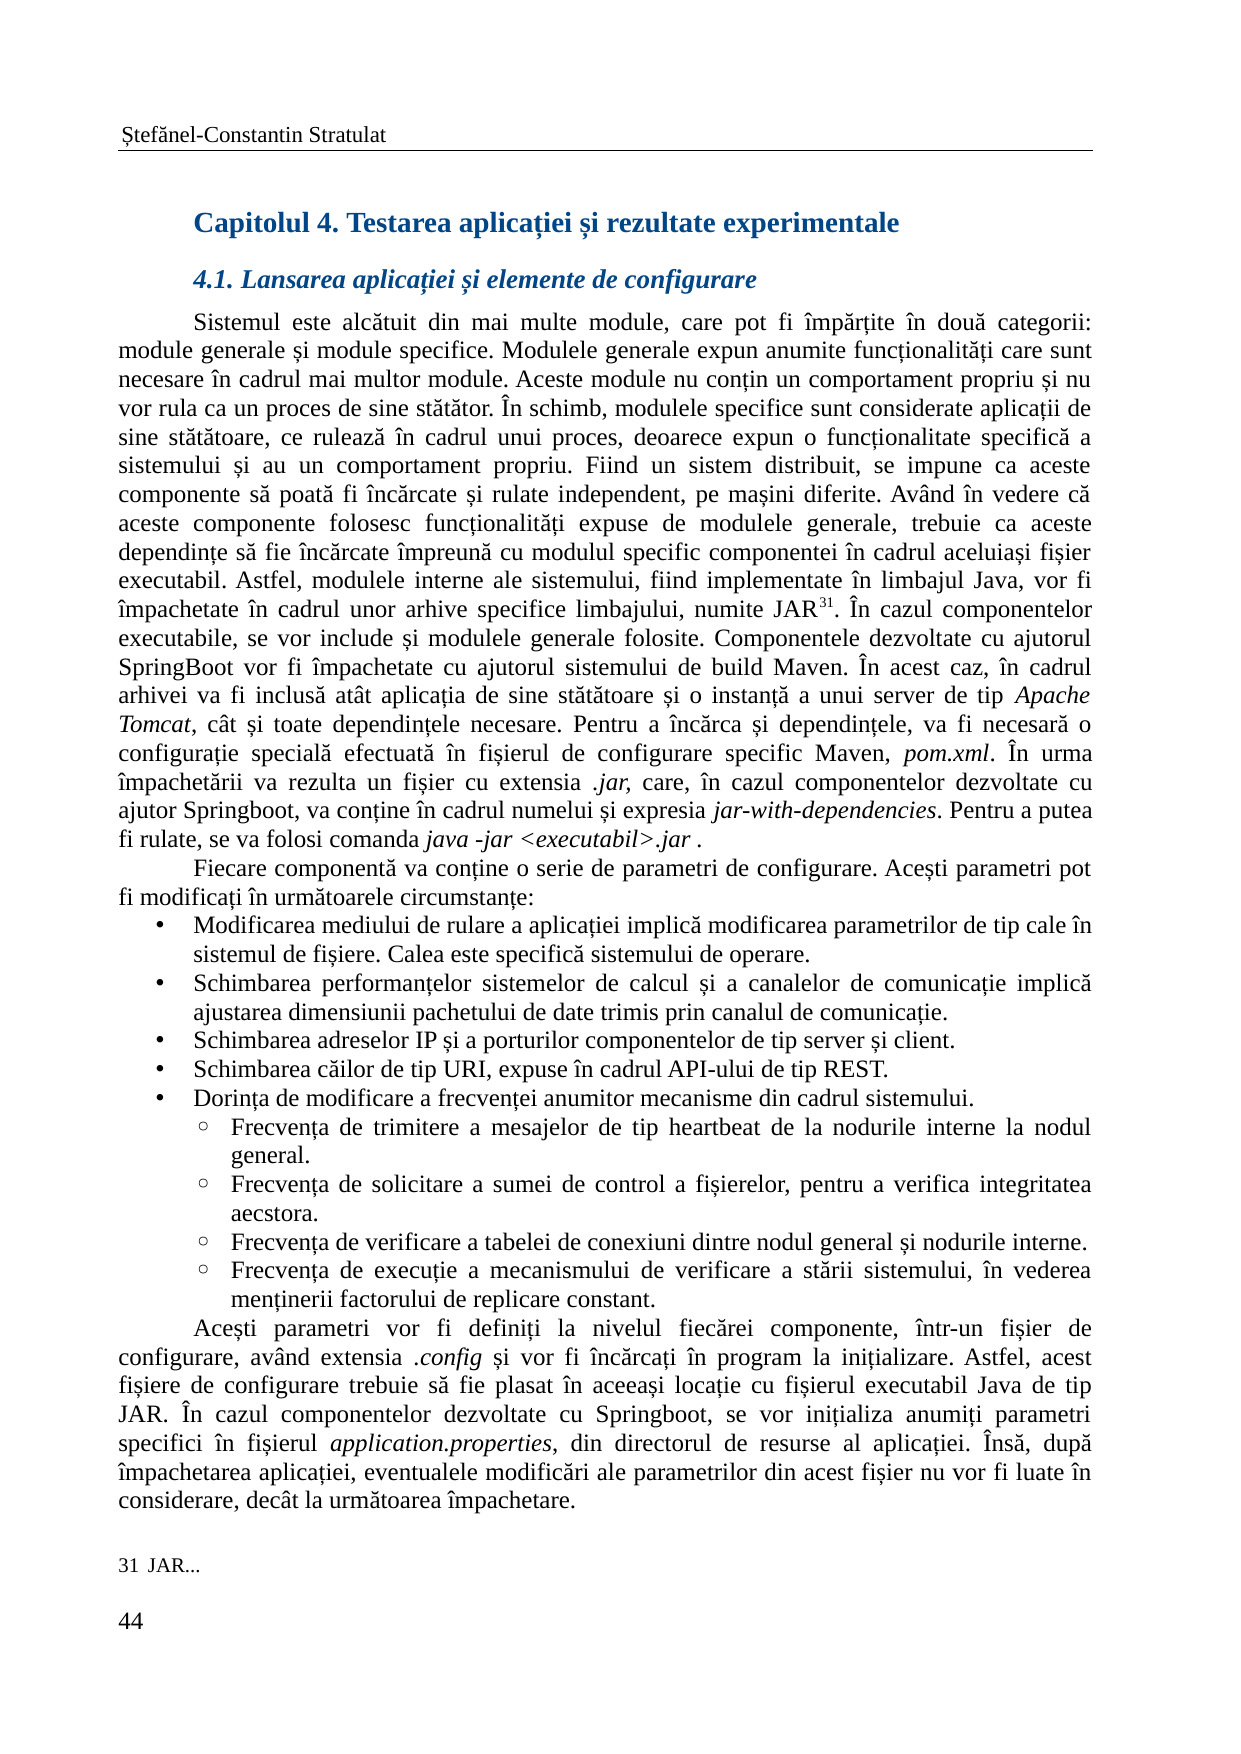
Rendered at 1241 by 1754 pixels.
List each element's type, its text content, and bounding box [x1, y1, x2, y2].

text Sistemul este alcătuit din mai multe module, care pot fi împărțite în două categorii: module generale și module specifice. Modulele generale expun anumite funcționalități care sunt necesare în cadrul mai multor module. Aceste module nu conțin un comportament propriu și nu vor rula ca un proces de sine stătător. În schimb, modulele specifice sunt considerate aplicații de sine stătătoare, ce rulează în cadrul unui proces, deoarece expun o funcționalitate specifică a sistemului și au un comportament propriu. Fiind un sistem distribuit, se impune ca aceste componente să poată fi încărcate și rulate independent, pe mașini diferite. Având în vedere că aceste componente folosesc funcționalități expuse de modulele generale, trebuie ca aceste dependințe să fie încărcate împreună cu modulul specific componentei în cadrul aceluiași fișier executabil. Astfel, modulele interne ale sistemului, fiind implementate în limbajul Java, vor fi împachetate în cadrul unor arhive specifice limbajului, numite JAR. În cazul componentelor executabile, se vor include și modulele generale folosite. Componentele dezvoltate cu ajutorul SpringBoot vor fi împachetate cu ajutorul sistemului de build Maven. În acest caz, în cadrul arhivei va fi inclusă atât aplicația de sine stătătoare și o instanță a unui server de tip Apache Tomcat, cât și toate dependințele necesare. Pentru a încărca și dependințele, va fi necesară o configurație specială efectuată în fișierul de configurare specific Maven, pom.xml. În urma împachetării va rezulta un fișier cu extensia .jar, care, în cazul componentelor dezvoltate cu ajutor Springboot, va conține în cadrul numelui și expresia jar-with-dependencies. Pentru a putea fi rulate, se va folosi comanda java -jar <executabil>.jar . [118, 307, 1093, 853]
list Schimbarea căilor de tip URI, expuse în cadrul API-ului de tip REST. [156, 1054, 1093, 1083]
list Dorința de modificare a frecvenței anumitor mecanisme din cadrul sistemului. [156, 1083, 1093, 1112]
list Frecvența de verificare a tabelei de conexiuni dintre nodul general și nodurile interne. [193, 1227, 1093, 1256]
text Acești parametri vor fi definiți la nivelul fiecărei componente, într-un fișier de configurare, având extensia .config și vor fi încărcați în program la inițializare. Astfel, acest fișiere de configurare trebuie să fie plasat în aceeași locație cu fișierul executabil Java de tip JAR. În cazul componentelor dezvoltate cu Springboot, se vor inițializa anumiți parametri specifici în fișierul application.properties, din directorul de resurse al aplicației. Însă, după împachetarea aplicației, eventualele modificări ale parametrilor din acest fișier nu vor fi luate în considerare, decât la următoarea împachetare. [118, 1313, 1093, 1514]
list Frecvența de execuție a mecanismului de verificare a stării sistemului, în vederea menținerii factorului de replicare constant. [193, 1256, 1093, 1313]
list Schimbarea performanțelor sistemelor de calcul și a canalelor de comunicație implică ajustarea dimensiunii pachetului de date trimis prin canalul de comunicație. [156, 968, 1093, 1026]
text Fiecare componentă va conține o serie de parametri de configurare. Acești parametri pot fi modificați în următoarele circumstanțe: [118, 853, 1093, 911]
subtitle Lansarea aplicației și elemente de configurare [193, 263, 1093, 294]
list Modificarea mediului de rulare a aplicației implică modificarea parametrilor de tip cale în sistemul de fișiere. Calea este specifică sistemului de operare. [156, 911, 1093, 968]
text JAR... [118, 1553, 1093, 1577]
subtitle Testarea aplicației și rezultate experimentale [118, 205, 1093, 238]
list Schimbarea adreselor IP și a porturilor componentelor de tip server și client. [156, 1026, 1093, 1054]
list Frecvența de trimitere a mesajelor de tip heartbeat de la nodurile interne la nodul general. [193, 1112, 1093, 1169]
list Frecvența de solicitare a sumei de control a fișierelor, pentru a verifica integritatea aecstora. [193, 1169, 1093, 1227]
